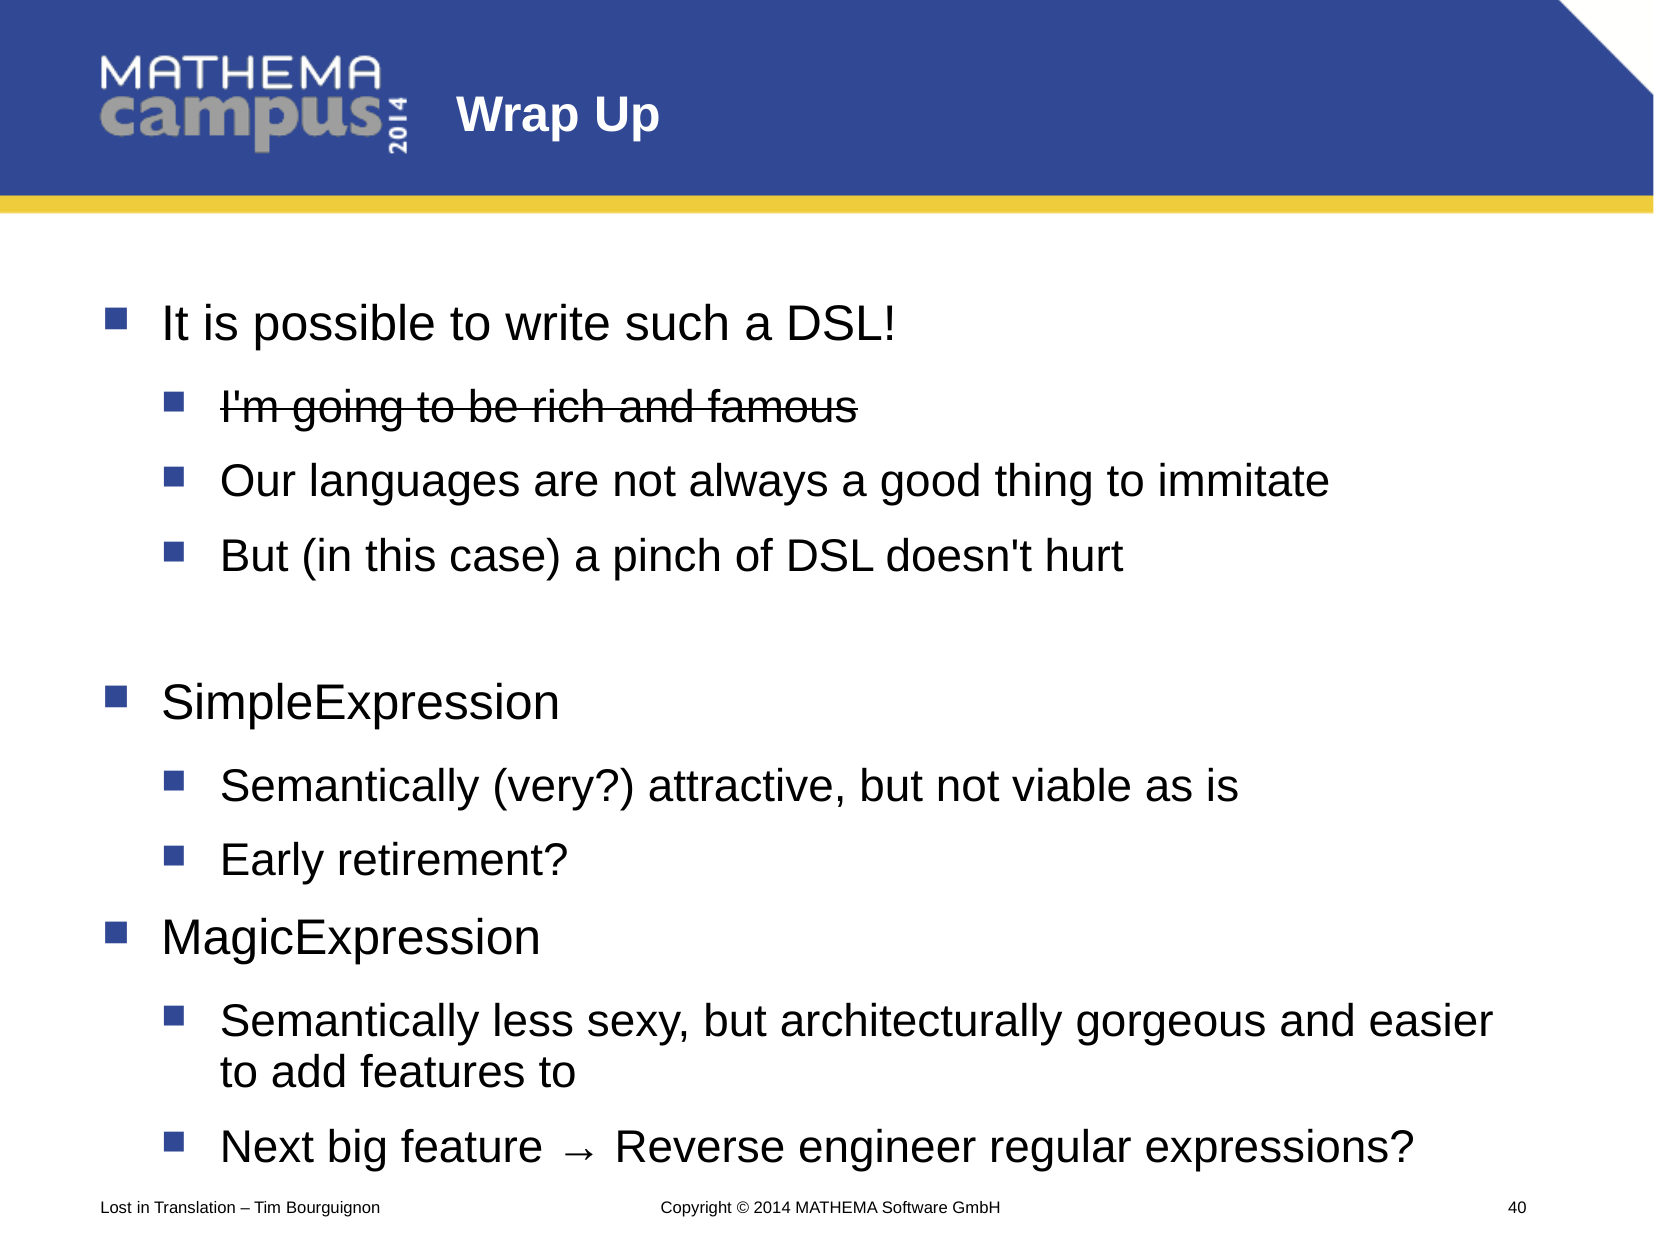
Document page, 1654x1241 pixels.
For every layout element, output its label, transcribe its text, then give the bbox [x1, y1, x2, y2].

list It is possible to write such a DSL! I'm going to be rich and famous Our languages are not always a good thing to immitate But (in this case) a pinch of DSL doesn't hurt SimpleExpression Semantically (very?) attractive, but not viable as is Early retirement? MagicExpression Semantically less sexy, but architecturally gorgeous and easier to add features to Next big feature → Reverse engineer regular expressions? [101, 295, 1528, 1170]
picture [0, 0, 1654, 217]
title Wrap Up [456, 68, 1528, 160]
